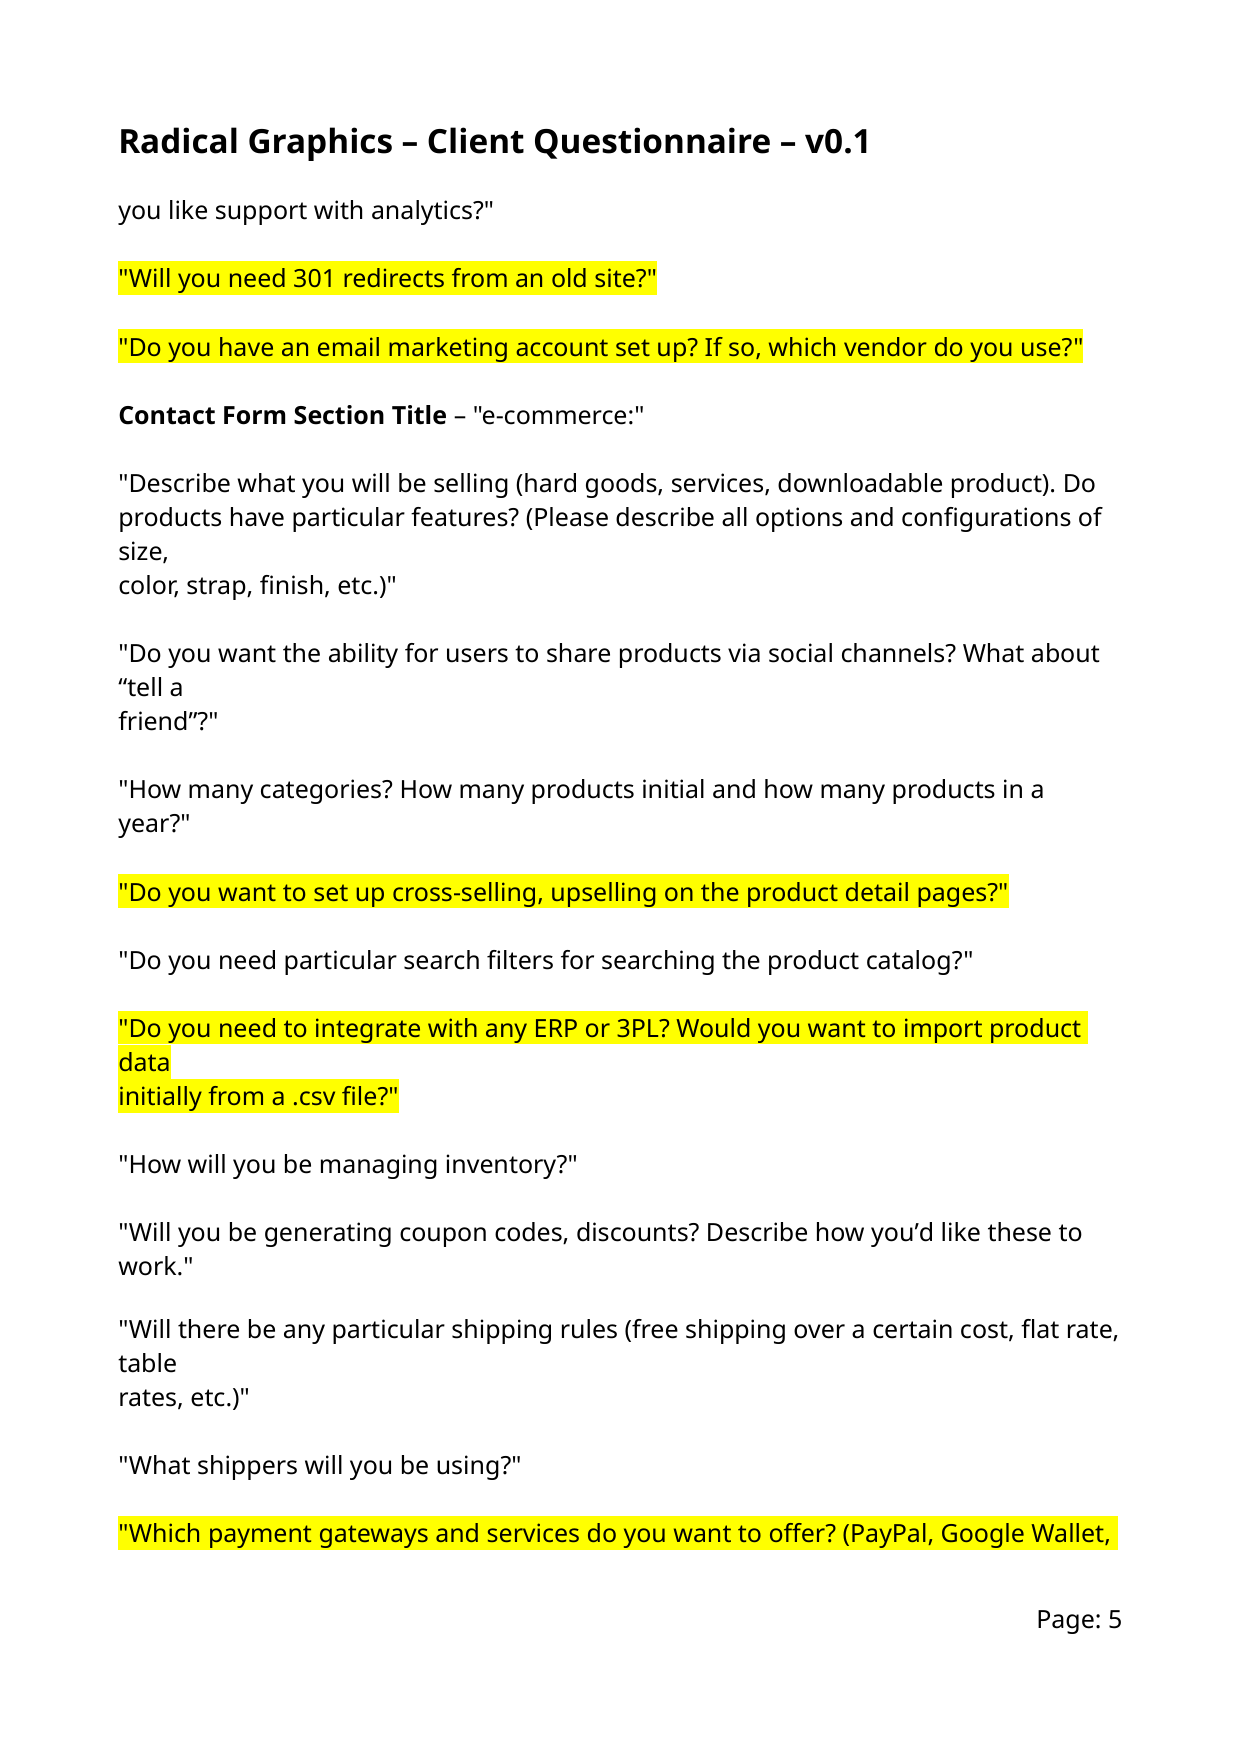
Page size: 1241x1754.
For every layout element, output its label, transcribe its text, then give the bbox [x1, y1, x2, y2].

text "Will there be any particular shipping rules (free shipping over a certain cost, flat rate, table [118, 1311, 1122, 1379]
text "How many categories? How many products initial and how many products in a year?" [118, 772, 1122, 840]
text Contact Form Section Title – "e-commerce:" [118, 397, 1122, 431]
text "What shippers will you be using?" [118, 1448, 1122, 1482]
text "Do you want to set up cross-selling, upselling on the product detail pages?" [118, 874, 1122, 908]
text "Which payment gateways and services do you want to offer? (PayPal, Google Wallet, [118, 1516, 1122, 1550]
text products have particular features? (Please describe all options and configurations of size, [118, 499, 1122, 568]
text "Will you need 301 redirects from an old site?" [118, 261, 1122, 295]
text color, strap, finish, etc.)" [118, 568, 1122, 602]
text "Do you need particular search filters for searching the product catalog?" [118, 942, 1122, 976]
text initially from a .csv file?" [118, 1079, 1122, 1113]
text "Will you be generating coupon codes, discounts? Describe how youʼd like these to work." [118, 1215, 1122, 1283]
text "How will you be managing inventory?" [118, 1147, 1122, 1181]
text friend”?" [118, 704, 1122, 738]
text you like support with analytics?" [118, 193, 1122, 227]
text "Do you want the ability for users to share products via social channels? What about “tell a [118, 636, 1122, 704]
text "Do you have an email marketing account set up? If so, which vendor do you use?" [118, 329, 1122, 363]
text rates, etc.)" [118, 1379, 1122, 1414]
text "Describe what you will be selling (hard goods, services, downloadable product). Do [118, 466, 1122, 499]
text "Do you need to integrate with any ERP or 3PL? Would you want to import product data [118, 1011, 1122, 1079]
